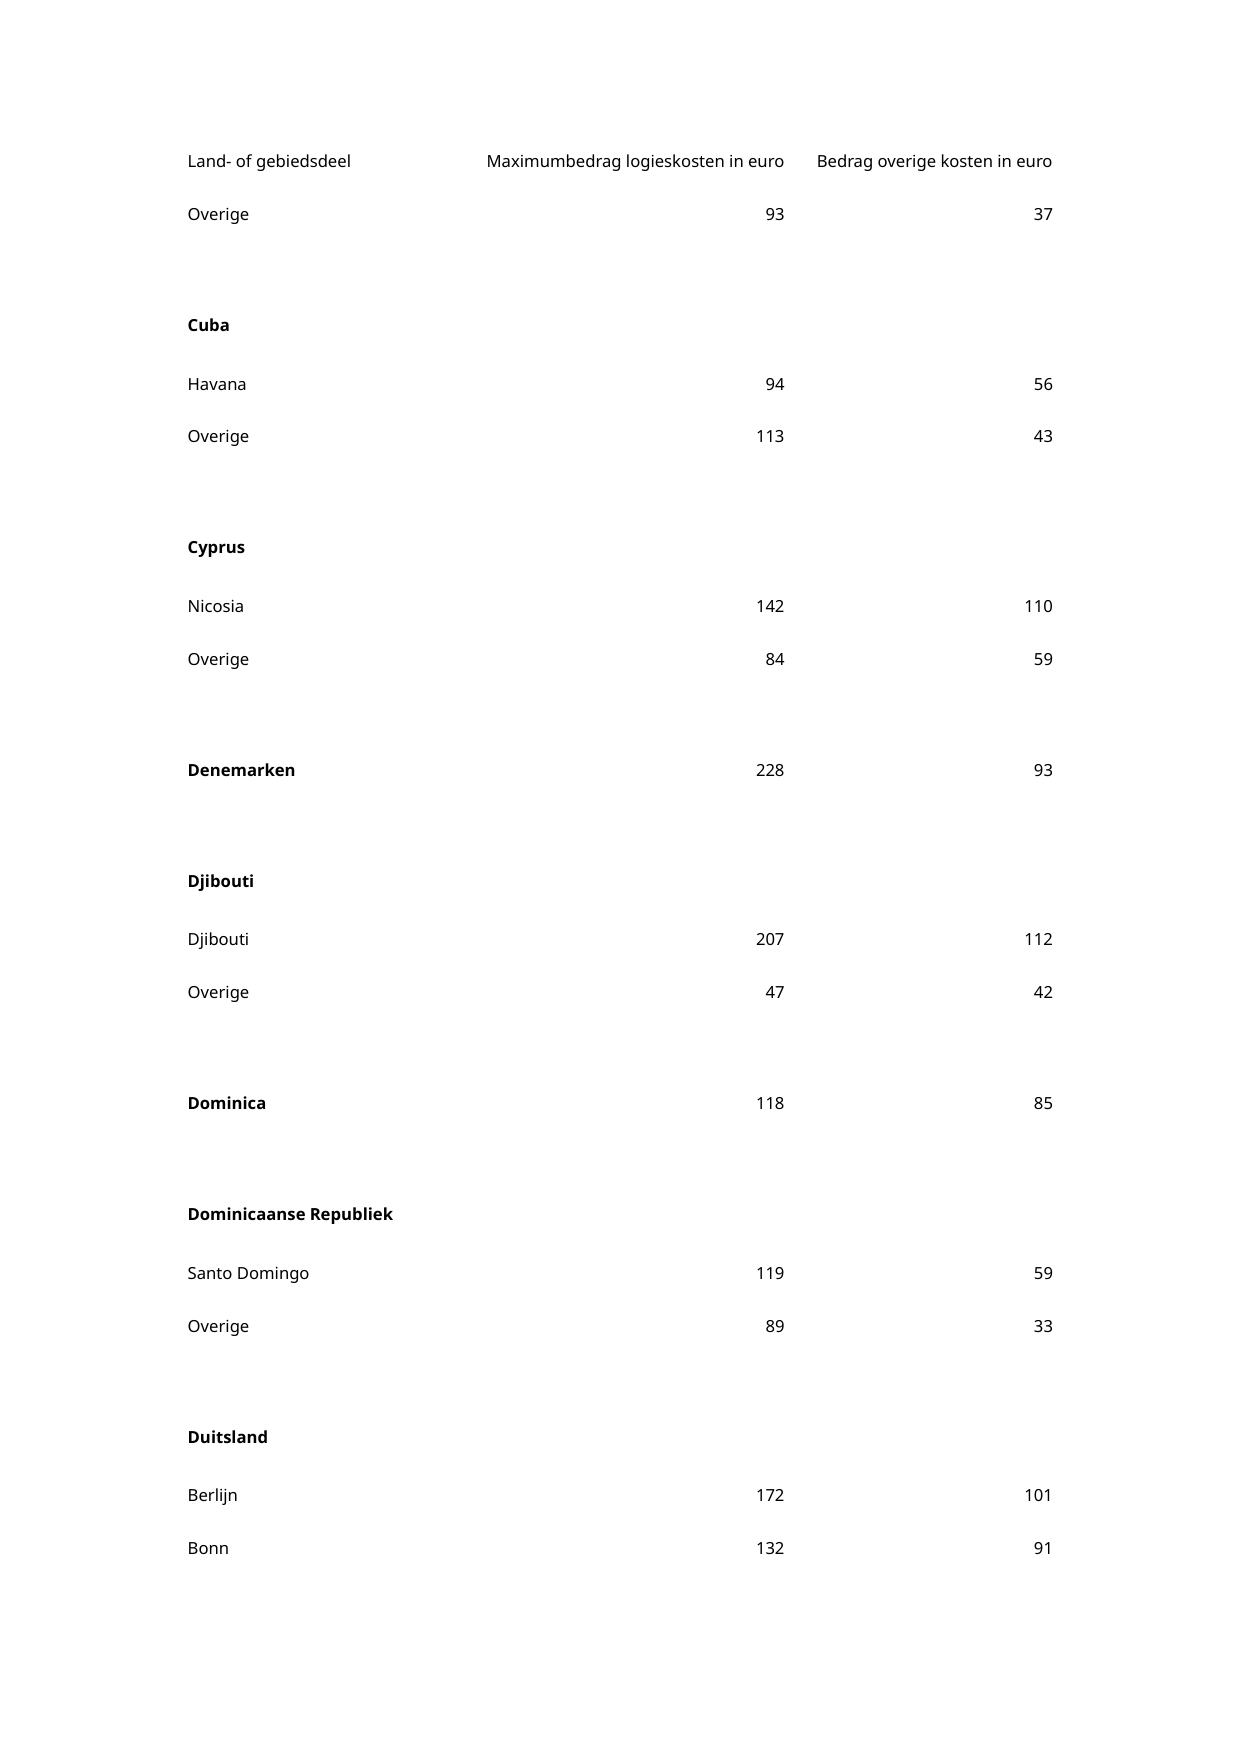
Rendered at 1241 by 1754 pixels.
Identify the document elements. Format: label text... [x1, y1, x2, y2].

table_cell 228 [464, 759, 784, 811]
table_cell 42 [784, 981, 1053, 1033]
table_cell [784, 870, 1053, 928]
table_header Bedrag overige kosten in euro [784, 150, 1053, 203]
table_cell [784, 1425, 1053, 1484]
table_cell [464, 1203, 784, 1261]
table_cell 112 [784, 928, 1053, 981]
table_cell Cyprus [188, 536, 464, 594]
table_cell [464, 478, 784, 536]
table_cell [784, 1367, 1053, 1425]
table_cell 94 [464, 372, 784, 425]
table_header Maximumbedrag logieskosten in euro [464, 150, 784, 203]
table_cell 101 [784, 1484, 1053, 1536]
table_cell Overige [188, 425, 464, 478]
table_cell 89 [464, 1314, 784, 1367]
table_cell Santo Domingo [188, 1261, 464, 1314]
table_cell 84 [464, 647, 784, 700]
table_cell [464, 1367, 784, 1425]
table_cell [784, 255, 1053, 314]
table_cell 93 [784, 759, 1053, 811]
table_cell Nicosia [188, 595, 464, 647]
table_header Land- of gebiedsdeel [188, 150, 464, 203]
table_cell 119 [464, 1261, 784, 1314]
table_cell Djibouti [188, 870, 464, 928]
table_cell Overige [188, 981, 464, 1033]
table_cell Bonn [188, 1536, 464, 1589]
table_cell [188, 811, 464, 869]
table_cell Berlijn [188, 1484, 464, 1536]
table_cell Havana [188, 372, 464, 425]
table_cell [784, 478, 1053, 536]
table_cell [188, 700, 464, 758]
table_cell Dominicaanse Republiek [188, 1203, 464, 1261]
table_cell [464, 314, 784, 372]
table_cell [464, 811, 784, 869]
table_cell Overige [188, 203, 464, 255]
table_cell 43 [784, 425, 1053, 478]
table_cell [784, 700, 1053, 758]
table_cell 93 [464, 203, 784, 255]
table_cell [464, 255, 784, 314]
table_cell [784, 811, 1053, 869]
table_cell Cuba [188, 314, 464, 372]
table_cell 142 [464, 595, 784, 647]
table_cell 56 [784, 372, 1053, 425]
table_cell [464, 700, 784, 758]
table_cell [784, 1145, 1053, 1203]
table_cell [464, 536, 784, 594]
table_cell [188, 1145, 464, 1203]
table_cell [464, 1145, 784, 1203]
table_cell 172 [464, 1484, 784, 1536]
table_cell 118 [464, 1092, 784, 1144]
table_cell 110 [784, 595, 1053, 647]
table_cell [188, 255, 464, 314]
table_cell [784, 536, 1053, 594]
table_cell [784, 1203, 1053, 1261]
table_cell [464, 1034, 784, 1092]
table_cell 59 [784, 647, 1053, 700]
table_cell 33 [784, 1314, 1053, 1367]
table_cell [784, 1034, 1053, 1092]
table_cell Djibouti [188, 928, 464, 981]
table_cell Overige [188, 1314, 464, 1367]
table_cell [188, 478, 464, 536]
table_cell 207 [464, 928, 784, 981]
table_cell 85 [784, 1092, 1053, 1144]
table_cell Overige [188, 647, 464, 700]
table_cell Denemarken [188, 759, 464, 811]
table_cell [188, 1367, 464, 1425]
table_cell 47 [464, 981, 784, 1033]
table_cell 91 [784, 1536, 1053, 1589]
table_cell [188, 1034, 464, 1092]
table_cell 37 [784, 203, 1053, 255]
table_cell 59 [784, 1261, 1053, 1314]
table_cell 113 [464, 425, 784, 478]
table_cell [464, 870, 784, 928]
table_cell [784, 314, 1053, 372]
table_cell 132 [464, 1536, 784, 1589]
table_cell Dominica [188, 1092, 464, 1144]
table_cell [464, 1425, 784, 1484]
table_cell Duitsland [188, 1425, 464, 1484]
